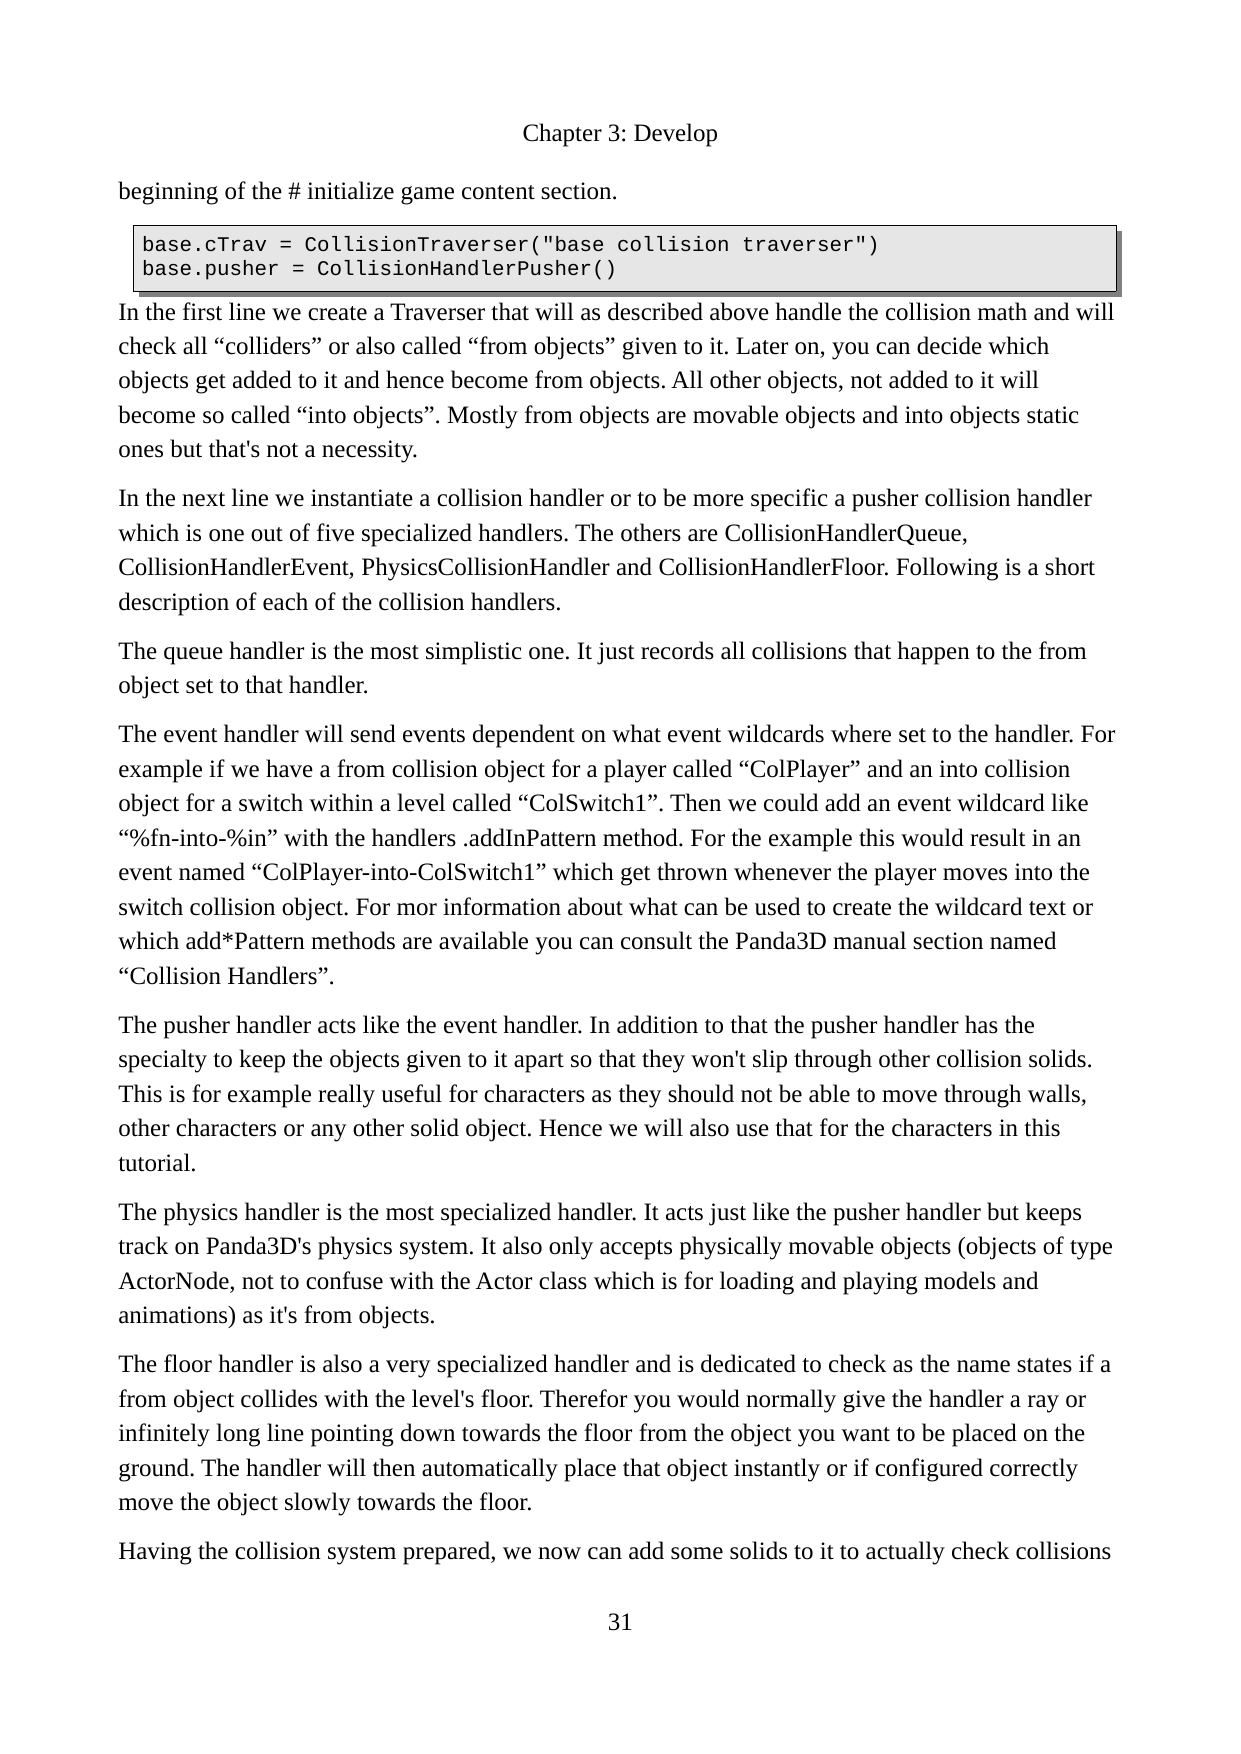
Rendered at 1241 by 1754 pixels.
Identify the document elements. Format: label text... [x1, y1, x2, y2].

text The pusher handler acts like the event handler. In addition to that the pusher handler has the specialty to keep the objects given to it apart so that they won't slip through other collision solids. This is for example really useful for characters as they should not be able to move through walls, other characters or any other solid object. Hence we will also use that for the characters in this tutorial. [118, 1010, 1122, 1177]
text base.pusher = CollisionHandlerPusher() [134, 249, 1116, 291]
text beginning of the # initialize game content section. [118, 176, 1122, 205]
text The event handler will send events dependent on what event wildcards where set to the handler. For example if we have a from collision object for a player called “ColPlayer” and an into collision object for a switch within a level called “ColSwitch1”. Then we could add an event wildcard like “%fn-into-%in” with the handlers .addInPattern method. For the example this would result in an event named “ColPlayer-into-ColSwitch1” which get thrown whenever the player moves into the switch collision object. For mor information about what can be used to create the wildcard text or which add*Pattern methods are available you can consult the Panda3D manual section named “Collision Handlers”. [118, 719, 1122, 990]
text The queue handler is the most simplistic one. It just records all collisions that happen to the from object set to that handler. [118, 636, 1122, 699]
text Having the collision system prepared, we now can add some solids to it to actually check collisions [118, 1536, 1122, 1565]
text base.cTrav = CollisionTraverser("base collision traverser") [134, 226, 1116, 249]
text The physics handler is the most specialized handler. It acts just like the pusher handler but keeps track on Panda3D's physics system. It also only accepts physically movable objects (objects of type ActorNode, not to confuse with the Actor class which is for loading and playing models and animations) as it's from objects. [118, 1197, 1122, 1329]
text In the first line we create a Traverser that will as described above handle the collision math and will check all “colliders” or also called “from objects” given to it. Later on, you can decide which objects get added to it and hence become from objects. All other objects, not added to it will become so called “into objects”. Mostly from objects are movable objects and into objects static ones but that's not a necessity. [118, 297, 1122, 463]
text In the next line we instantiate a collision handler or to be more specific a pusher collision handler which is one out of five specialized handlers. The others are CollisionHandlerQueue, CollisionHandlerEvent, PhysicsCollisionHandler and CollisionHandlerFloor. Following is a short description of each of the collision handlers. [118, 483, 1122, 616]
text The floor handler is also a very specialized handler and is dedicated to check as the name states if a from object collides with the level's floor. Therefor you would normally give the handler a ray or infinitely long line pointing down towards the floor from the object you want to be placed on the ground. The handler will then automatically place that object instantly or if configured correctly move the object slowly towards the floor. [118, 1349, 1122, 1516]
